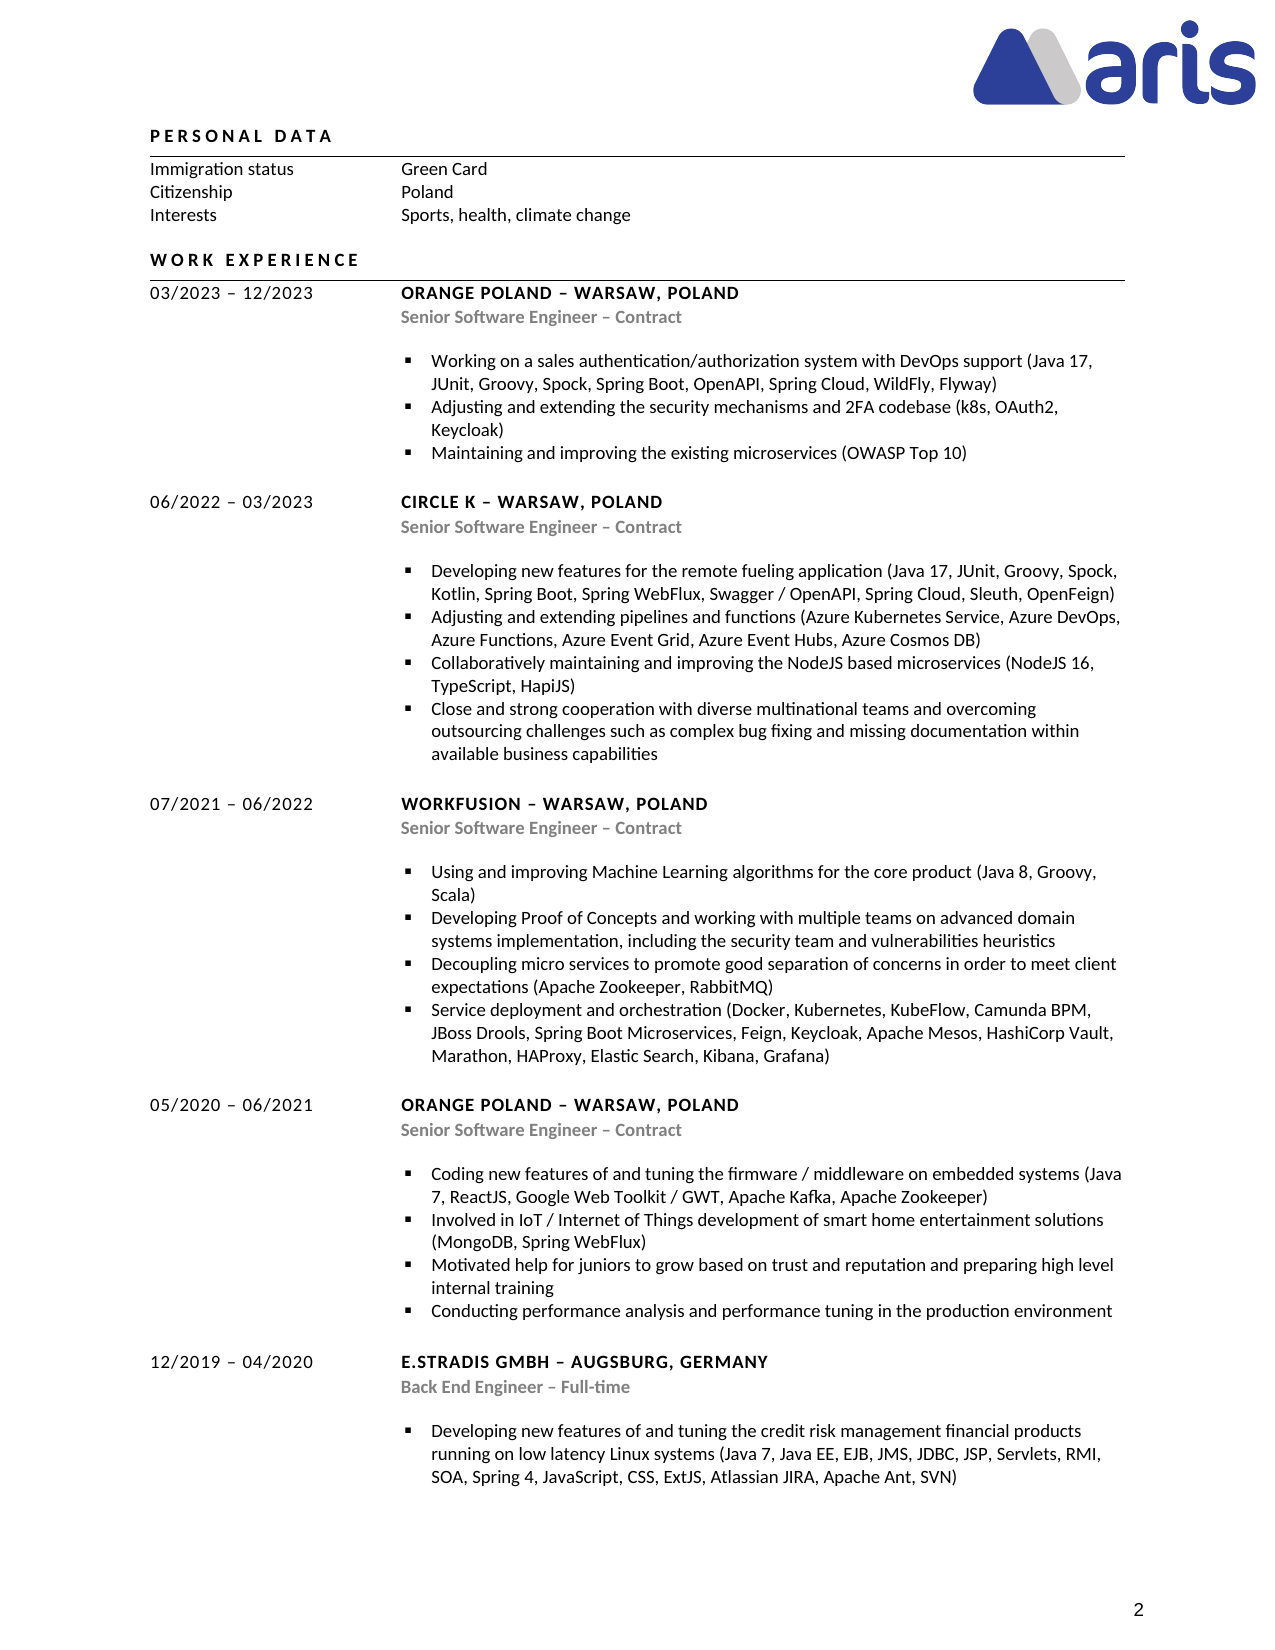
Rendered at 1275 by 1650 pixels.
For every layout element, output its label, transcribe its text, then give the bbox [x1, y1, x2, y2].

list Motivated help for juniors to grow based on trust and reputation and preparing high level internal training [404, 1254, 1125, 1299]
list Decoupling micro services to promote good separation of concerns in order to meet client expectations (Apache Zookeeper, RabbitMQ) [404, 952, 1125, 998]
text Senior Software Engineer – Contract [150, 1116, 1125, 1141]
text 12/2019 – 04/2020 E.STRADIS GmbH – Augsburg, Germany [150, 1350, 1125, 1373]
picture [973, 20, 1256, 105]
list Conducting performance analysis and performance tuning in the production environment [404, 1299, 1125, 1322]
text Senior Software Engineer – Contract [150, 513, 1125, 538]
list Adjusting and extending pipelines and functions (Azure Kubernetes Service, Azure DevOps, Azure Functions, Azure Event Grid, Azure Event Hubs, Azure Cosmos DB) [404, 605, 1125, 651]
list Service deployment and orchestration (Docker, Kubernetes, KubeFlow, Camunda BPM, JBoss Drools, Spring Boot Microservices, Feign, Keycloak, Apache Mesos, HashiCorp Vault, Marathon, HAProxy, Elastic Search, Kibana, Grafana) [404, 998, 1125, 1067]
text 07/2021 – 06/2022 WorkFusion – Warsaw, Poland [150, 792, 1125, 815]
list Working on a sales authentication/authorization system with DevOps support (Java 17, JUnit, Groovy, Spock, Spring Boot, OpenAPI, Spring Cloud, WildFly, Flyway) [404, 349, 1125, 395]
list Developing Proof of Concepts and working with multiple teams on advanced domain systems implementation, including the security team and vulnerabilities heuristics [404, 906, 1125, 952]
list Developing new features for the remote fueling application (Java 17, JUnit, Groovy, Spock, Kotlin, Spring Boot, Spring WebFlux, Swagger / OpenAPI, Spring Cloud, Sleuth, OpenFeign) [404, 559, 1125, 605]
list Developing new features of and tuning the credit risk management financial products running on low latency Linux systems (Java 7, Java EE, EJB, JMS, JDBC, JSP, Servlets, RMI, SOA, Spring 4, JavaScript, CSS, ExtJS, Atlassian JIRA, Apache Ant, SVN) [404, 1419, 1125, 1488]
list Coding new features of and tuning the firmware / middleware on embedded systems (Java 7, ReactJS, Google Web Toolkit / GWT, Apache Kafka, Apache Zookeeper) [404, 1162, 1125, 1208]
list Adjusting and extending the security mechanisms and 2FA codebase (k8s, OAuth2, Keycloak) [404, 395, 1125, 441]
text Senior Software Engineer – Contract [150, 304, 1125, 329]
list Involved in IoT / Internet of Things development of smart home entertainment solutions (MongoDB, Spring WebFlux) [404, 1208, 1125, 1254]
list Collaboratively maintaining and improving the NodeJS based microservices (NodeJS 16, TypeScript, HapiJS) [404, 651, 1125, 697]
text 06/2022 – 03/2023 Circle K – Warsaw, Poland [150, 491, 1125, 513]
text Interests Sports, health, climate change [150, 203, 1125, 226]
text Senior Software Engineer – Contract [150, 815, 1125, 840]
list Maintaining and improving the existing microservices (OWASP Top 10) [404, 441, 1125, 464]
subtitle WORK EXPERIENCE [150, 248, 1125, 280]
text Citizenship Poland [150, 180, 1125, 203]
text 05/2020 – 06/2021 Orange Poland – Warsaw, Poland [150, 1093, 1125, 1116]
list Using and improving Machine Learning algorithms for the core product (Java 8, Groovy, Scala) [404, 861, 1125, 906]
subtitle PERSONAL DATA [150, 124, 1125, 156]
list Close and strong cooperation with diverse multinational teams and overcoming outsourcing challenges such as complex bug fixing and missing documentation within available business capabilities [404, 697, 1125, 766]
text 03/2023 – 12/2023 Orange Poland – Warsaw, Poland [150, 281, 1125, 304]
text Immigration status Green Card [150, 157, 1125, 180]
text Back End Engineer – Full-time [150, 1373, 1125, 1398]
